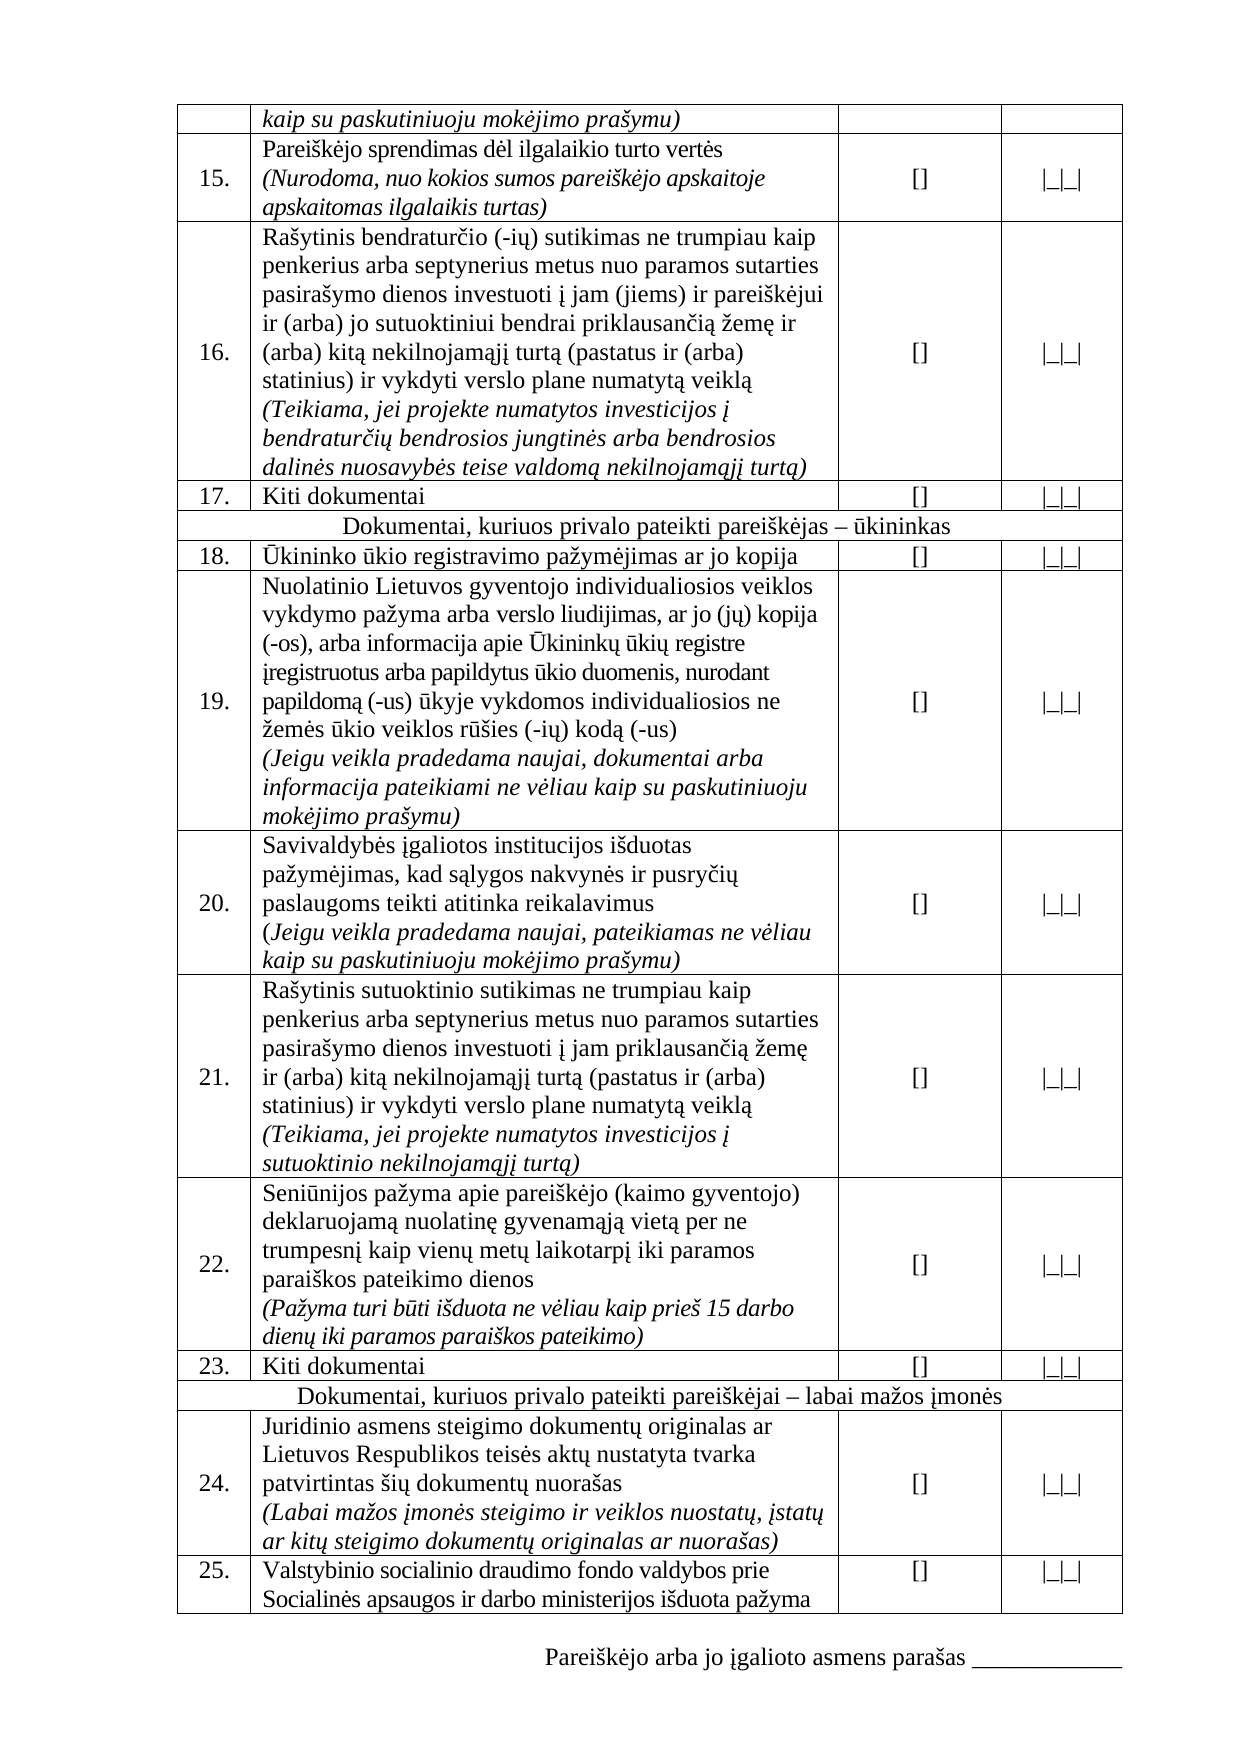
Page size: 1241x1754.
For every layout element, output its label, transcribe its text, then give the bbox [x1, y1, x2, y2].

table_cell 25. [178, 1556, 250, 1613]
table_cell Kiti dokumentai [251, 1351, 838, 1380]
table_cell |_|_| [1002, 1351, 1122, 1380]
table_cell [1002, 105, 1122, 133]
table_cell Valstybinio socialinio draudimo fondo valdybos prie Socialinės apsaugos ir darbo ministerijos išduota pažyma [251, 1556, 838, 1613]
table_cell [] [839, 481, 1001, 510]
table_cell [] [839, 134, 1001, 221]
table_cell |_|_| [1002, 541, 1122, 570]
table_cell Dokumentai, kuriuos privalo pateikti pareiškėjai – labai mažos įmonės [178, 1381, 1122, 1410]
table_cell Nuolatinio Lietuvos gyventojo individualiosios veiklos vykdymo pažyma arba verslo liudijimas, ar jo (jų) kopija (-os), arba informacija apie Ūkininkų ūkių registre įregistruotus arba papildytus ūkio duomenis, nurodant papildomą (-us) ūkyje vykdomos individualiosios ne žemės ūkio veiklos rūšies (-ių) kodą (-us) (Jeigu veikla pradedama naujai, dokumentai arba informacija pateikiami ne vėliau kaip su paskutiniuoju mokėjimo prašymu) [251, 571, 838, 829]
table_cell |_|_| [1002, 1178, 1122, 1350]
table_cell [] [839, 571, 1001, 829]
table_cell 22. [178, 1178, 250, 1350]
table_cell 17. [178, 481, 250, 510]
table_cell |_|_| [1002, 1411, 1122, 1554]
table_cell |_|_| [1002, 1556, 1122, 1613]
table_cell kaip su paskutiniuoju mokėjimo prašymu) [251, 105, 838, 133]
table_cell Dokumentai, kuriuos privalo pateikti pareiškėjas – ūkininkas [178, 511, 1122, 540]
table_cell Kiti dokumentai [251, 481, 838, 510]
table_cell [] [839, 831, 1001, 974]
table_cell |_|_| [1002, 481, 1122, 510]
table_cell Juridinio asmens steigimo dokumentų originalas ar Lietuvos Respublikos teisės aktų nustatyta tvarka patvirtintas šių dokumentų nuorašas (Labai mažos įmonės steigimo ir veiklos nuostatų, įstatų ar kitų steigimo dokumentų originalas ar nuorašas) [251, 1411, 838, 1554]
table_cell [] [839, 1178, 1001, 1350]
table_cell |_|_| [1002, 571, 1122, 829]
table_cell 16. [178, 222, 250, 480]
table_cell [] [839, 541, 1001, 570]
table_cell Rašytinis bendraturčio (-ių) sutikimas ne trumpiau kaip penkerius arba septynerius metus nuo paramos sutarties pasirašymo dienos investuoti į jam (jiems) ir pareiškėjui ir (arba) jo sutuoktiniui bendrai priklausančią žemę ir (arba) kitą nekilnojamąjį turtą (pastatus ir (arba) statinius) ir vykdyti verslo plane numatytą veiklą (Teikiama, jei projekte numatytos investicijos į bendraturčių bendrosios jungtinės arba bendrosios dalinės nuosavybės teise valdomą nekilnojamąjį turtą) [251, 222, 838, 480]
table_cell 21. [178, 975, 250, 1177]
table_cell 18. [178, 541, 250, 570]
table_cell [] [839, 1556, 1001, 1613]
table_cell 24. [178, 1411, 250, 1554]
table_cell Savivaldybės įgaliotos institucijos išduotas pažymėjimas, kad sąlygos nakvynės ir pusryčių paslaugoms teikti atitinka reikalavimus (Jeigu veikla pradedama naujai, pateikiamas ne vėliau kaip su paskutiniuoju mokėjimo prašymu) [251, 831, 838, 974]
table_cell |_|_| [1002, 222, 1122, 480]
table_cell Ūkininko ūkio registravimo pažymėjimas ar jo kopija [251, 541, 838, 570]
table_cell Rašytinis sutuoktinio sutikimas ne trumpiau kaip penkerius arba septynerius metus nuo paramos sutarties pasirašymo dienos investuoti į jam priklausančią žemę ir (arba) kitą nekilnojamąjį turtą (pastatus ir (arba) statinius) ir vykdyti verslo plane numatytą veiklą (Teikiama, jei projekte numatytos investicijos į sutuoktinio nekilnojamąjį turtą) [251, 975, 838, 1177]
table_cell |_|_| [1002, 831, 1122, 974]
table_cell [839, 105, 1001, 133]
table_cell 15. [178, 134, 250, 221]
table_cell |_|_| [1002, 975, 1122, 1177]
table_cell Seniūnijos pažyma apie pareiškėjo (kaimo gyventojo) deklaruojamą nuolatinę gyvenamąją vietą per ne trumpesnį kaip vienų metų laikotarpį iki paramos paraiškos pateikimo dienos (Pažyma turi būti išduota ne vėliau kaip prieš 15 darbo dienų iki paramos paraiškos pateikimo) [251, 1178, 838, 1350]
table_cell Pareiškėjo sprendimas dėl ilgalaikio turto vertės (Nurodoma, nuo kokios sumos pareiškėjo apskaitoje apskaitomas ilgalaikis turtas) [251, 134, 838, 221]
table_cell 19. [178, 571, 250, 829]
table_cell |_|_| [1002, 134, 1122, 221]
table_cell [] [839, 975, 1001, 1177]
table_cell [] [839, 1351, 1001, 1380]
table_cell 20. [178, 831, 250, 974]
table_cell [] [839, 222, 1001, 480]
table_cell [178, 105, 250, 133]
table_cell [] [839, 1411, 1001, 1554]
table_cell 23. [178, 1351, 250, 1380]
